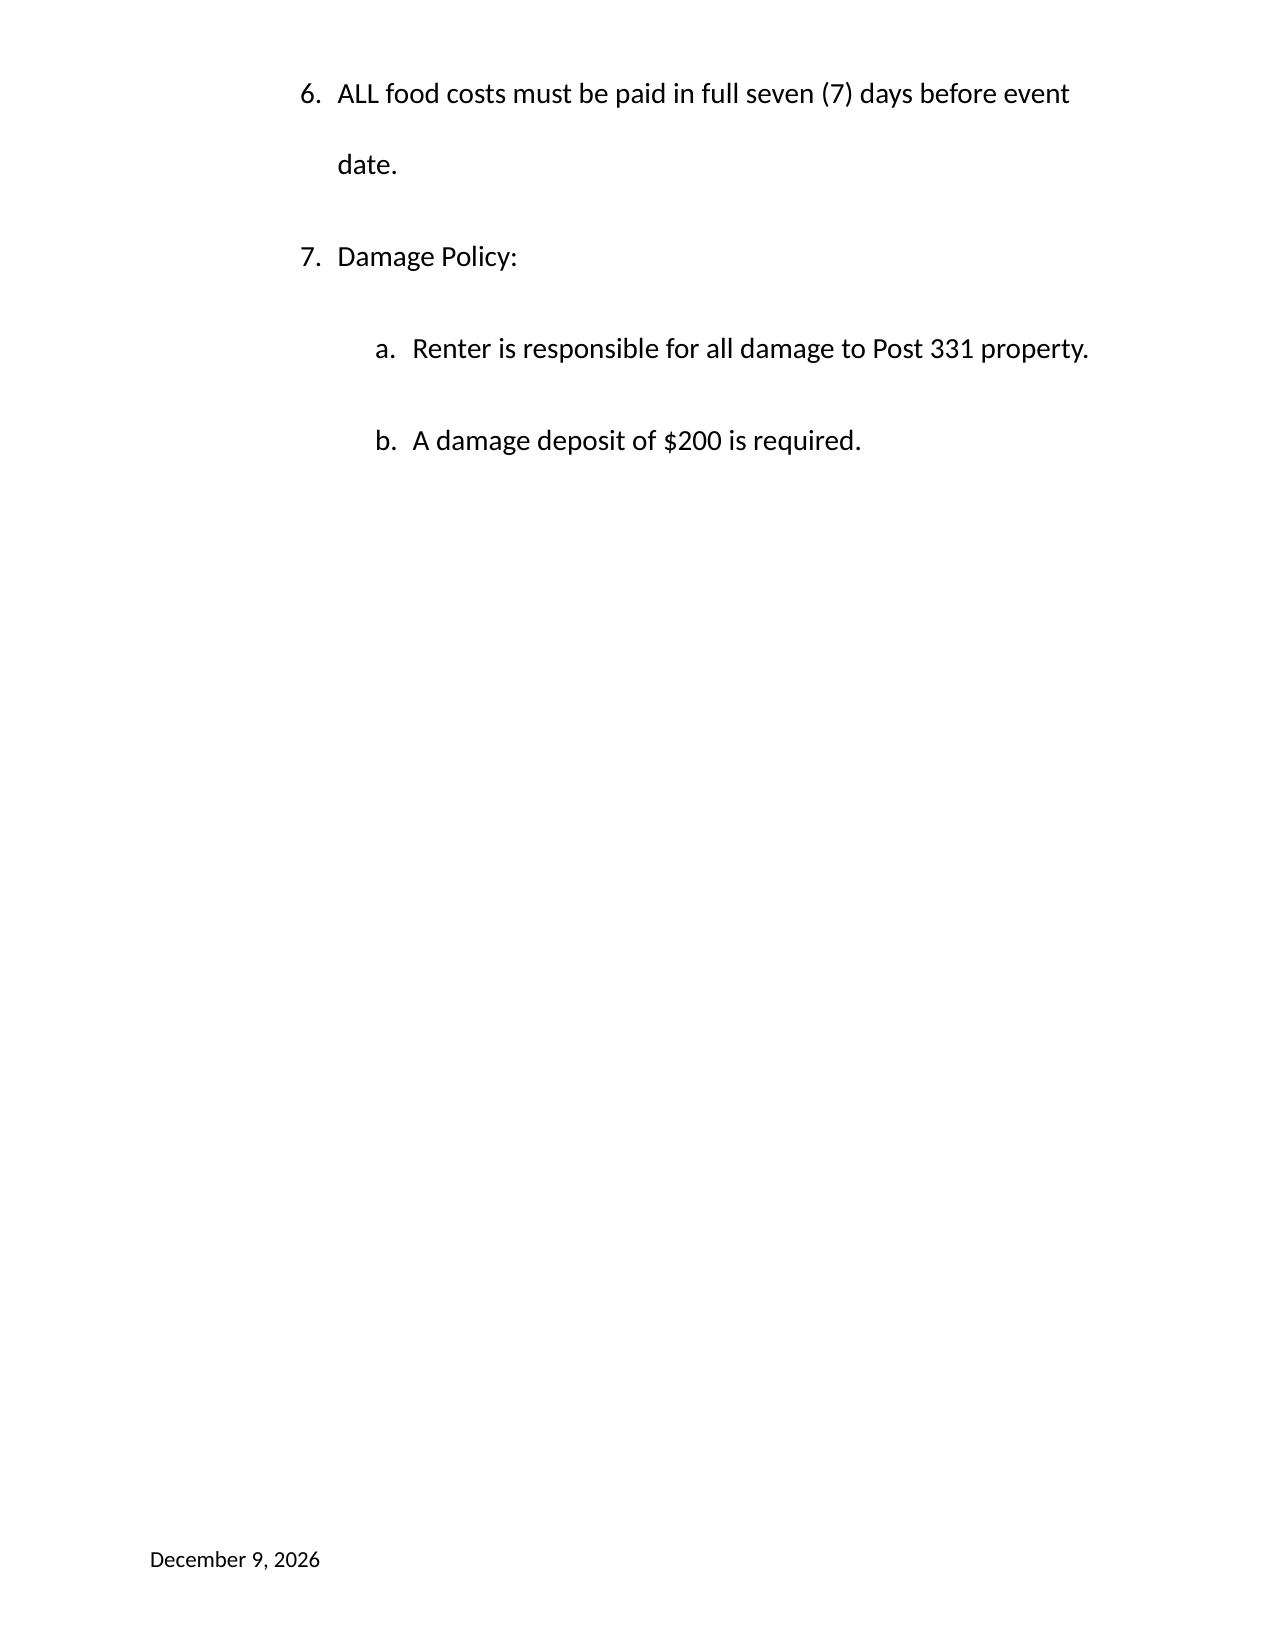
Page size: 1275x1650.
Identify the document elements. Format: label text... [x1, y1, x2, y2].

list A damage deposit of $200 is required. [375, 422, 1125, 458]
list ALL food costs must be paid in full seven (7) days before event date. [300, 75, 1125, 182]
list Renter is responsible for all damage to Post 331 property. [375, 330, 1125, 366]
list Damage Policy: [300, 238, 1125, 274]
